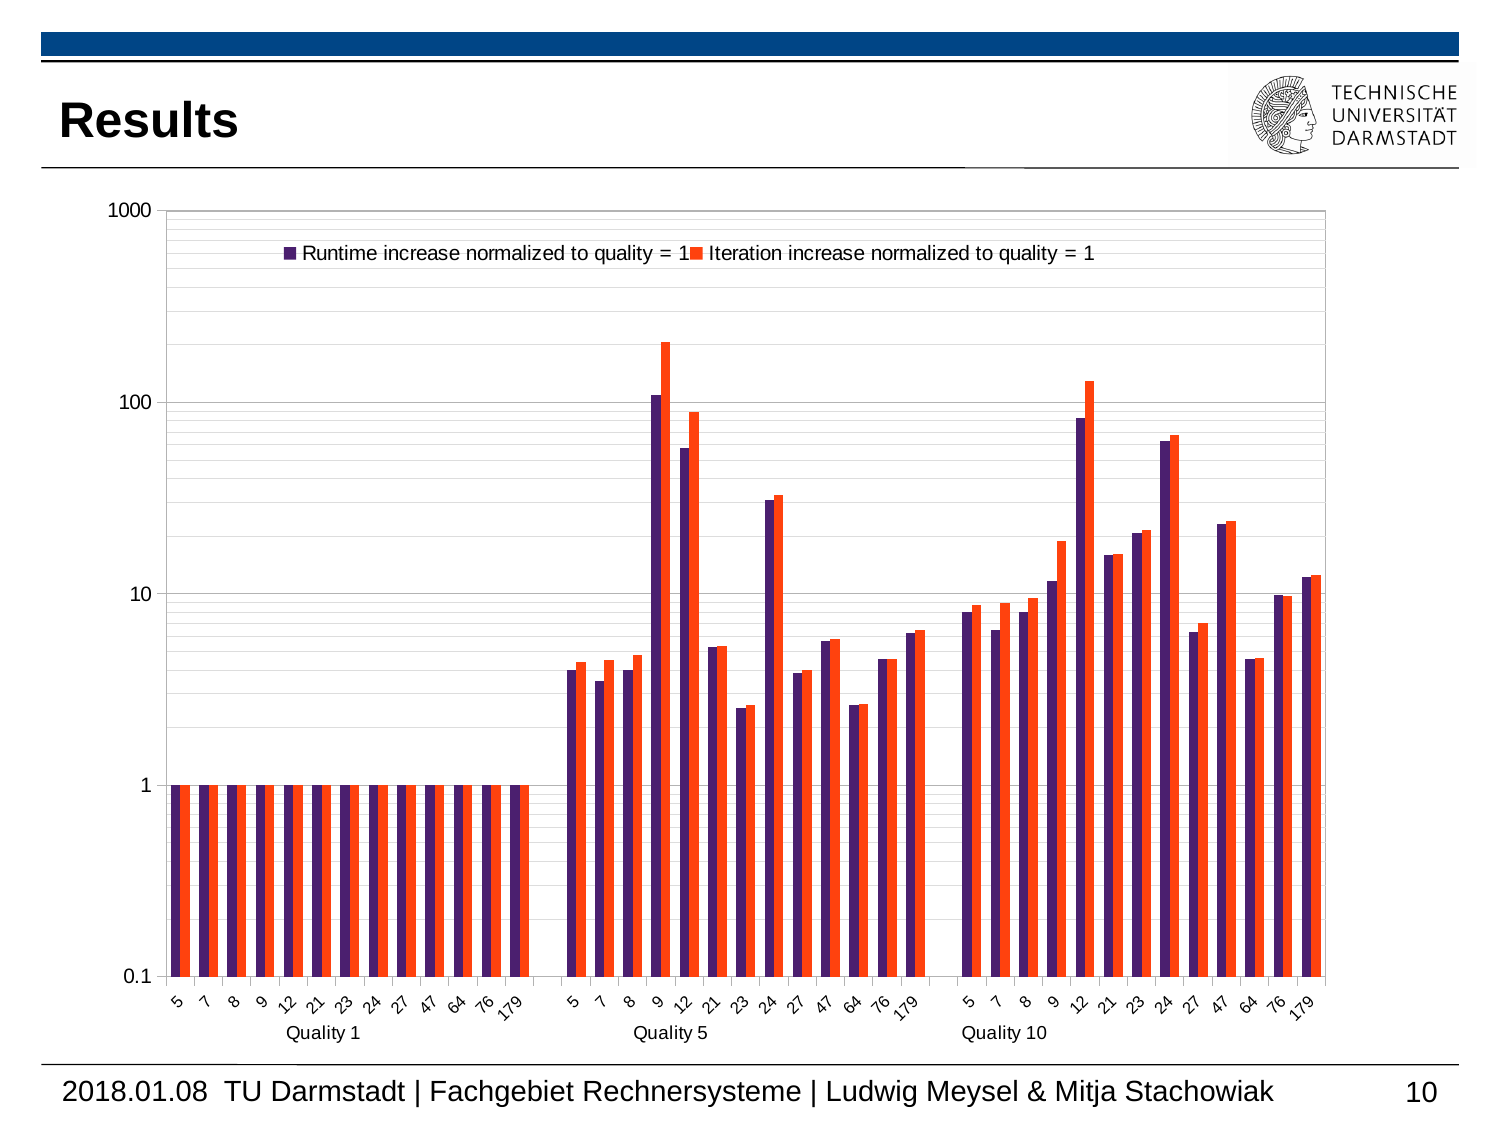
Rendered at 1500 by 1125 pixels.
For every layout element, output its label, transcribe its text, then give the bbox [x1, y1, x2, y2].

chart [16, 176, 1353, 1061]
picture [1228, 62, 1477, 168]
title Results [58, 80, 1187, 154]
